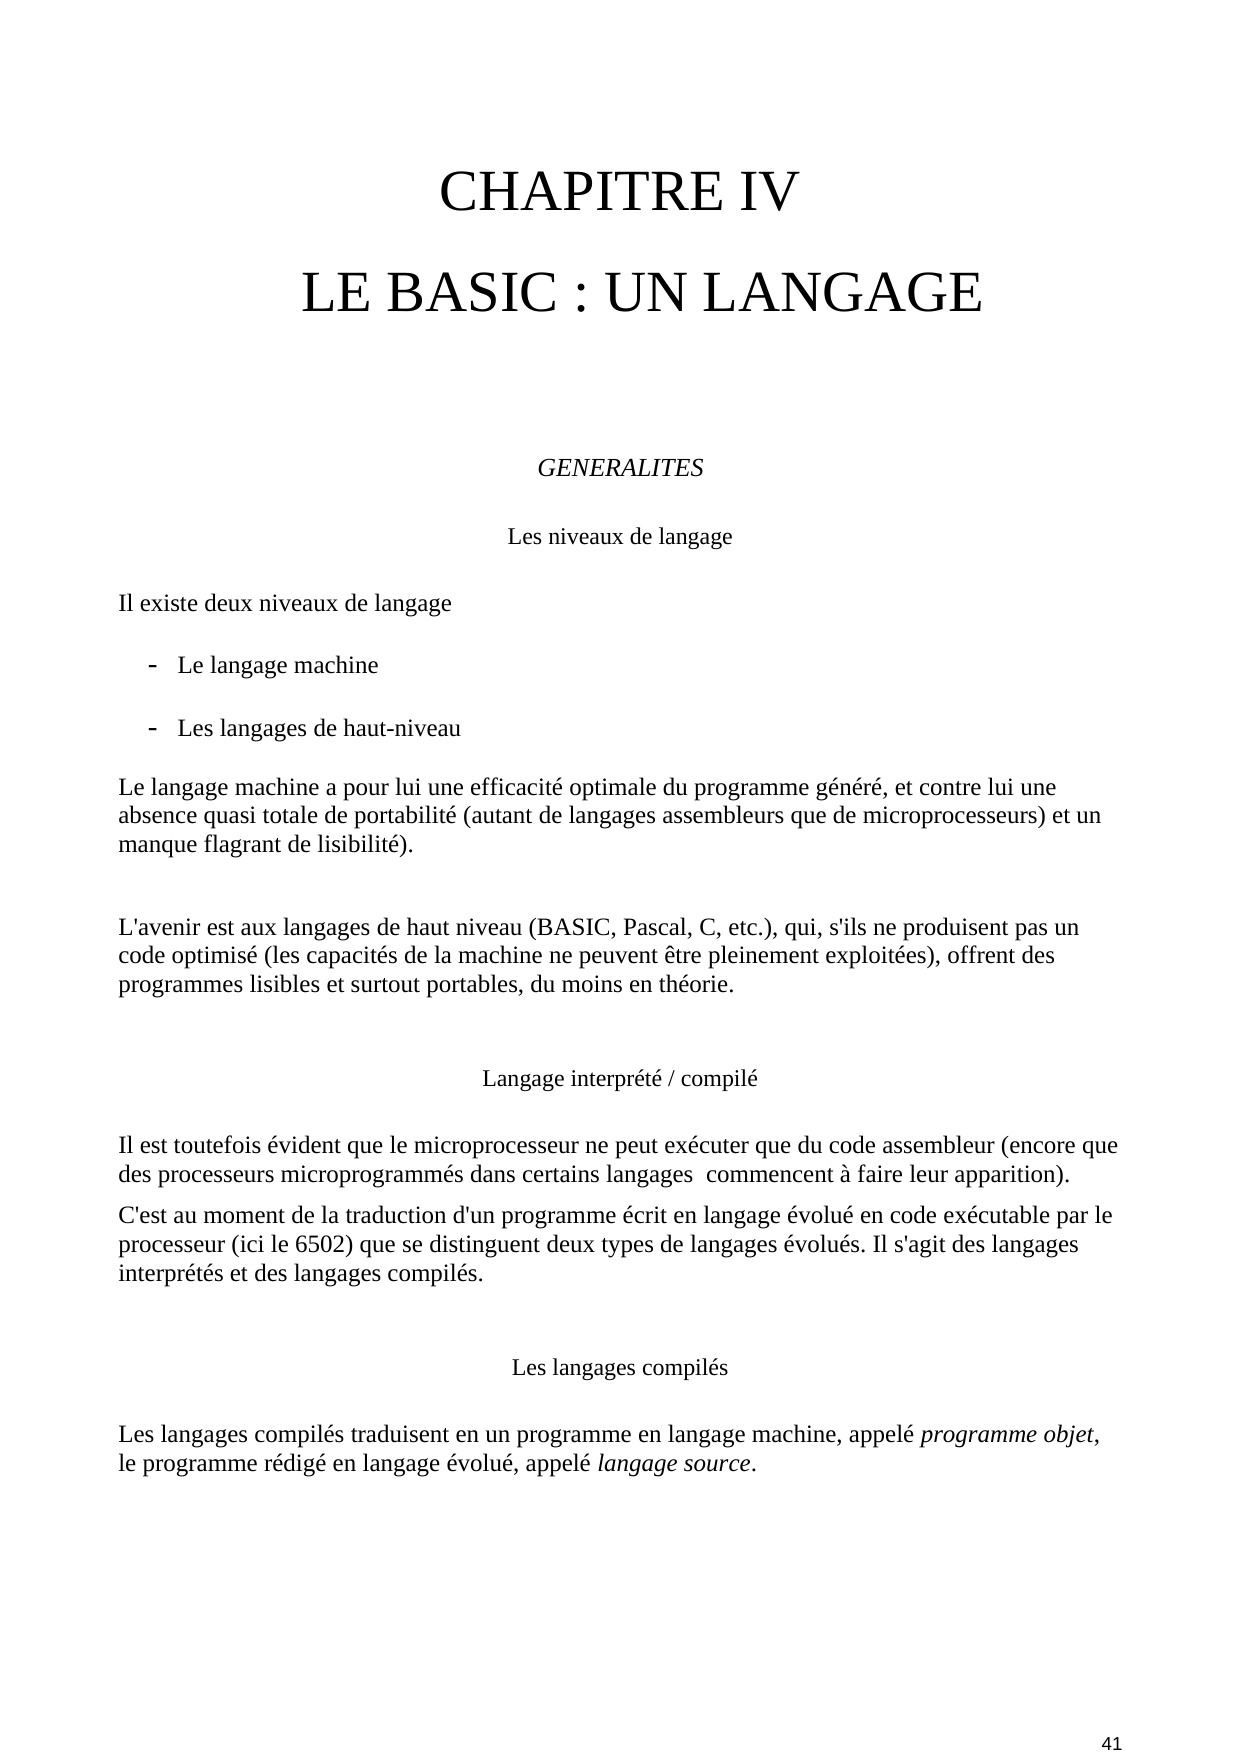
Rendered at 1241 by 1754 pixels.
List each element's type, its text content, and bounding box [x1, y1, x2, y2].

subtitle Les niveaux de langage [118, 522, 1122, 550]
list Les langages de haut-niveau [148, 709, 1122, 743]
subtitle Les langages compilés [118, 1353, 1122, 1381]
list Le langage machine [148, 646, 1122, 680]
text Le langage machine a pour lui une efficacité optimale du programme généré, et contre lui une absence quasi totale de portabilité (autant de langages assembleurs que de microprocesseurs) et un manque flagrant de lisibilité). [118, 772, 1122, 858]
subtitle Langage interprété / compilé [118, 1064, 1122, 1092]
text Il est toutefois évident que le microprocesseur ne peut exécuter que du code assembleur (encore que des processeurs microprogrammés dans certains langages commencent à faire leur apparition). [118, 1131, 1122, 1188]
text C'est au moment de la traduction d'un programme écrit en langage évolué en code exécutable par le processeur (ici le 6502) que se distinguent deux types de langages évolués. Il s'agit des langages interprétés et des langages compilés. [118, 1201, 1122, 1287]
text L'avenir est aux langages de haut niveau (BASIC, Pascal, C, etc.), qui, s'ils ne produisent pas un code optimisé (les capacités de la machine ne peuvent être pleinement exploitées), offrent des programmes lisibles et surtout portables, du moins en théorie. [118, 912, 1122, 998]
text Les langages compilés traduisent en un programme en langage machine, appelé programme objet, le programme rédigé en langage évolué, appelé langage source. [118, 1419, 1122, 1477]
subtitle GENERALITES [118, 452, 1122, 482]
text Il existe deux niveaux de langage [118, 588, 1122, 617]
subtitle CHAPITRE IV LE BASIC : UN LANGAGE [118, 156, 1122, 323]
